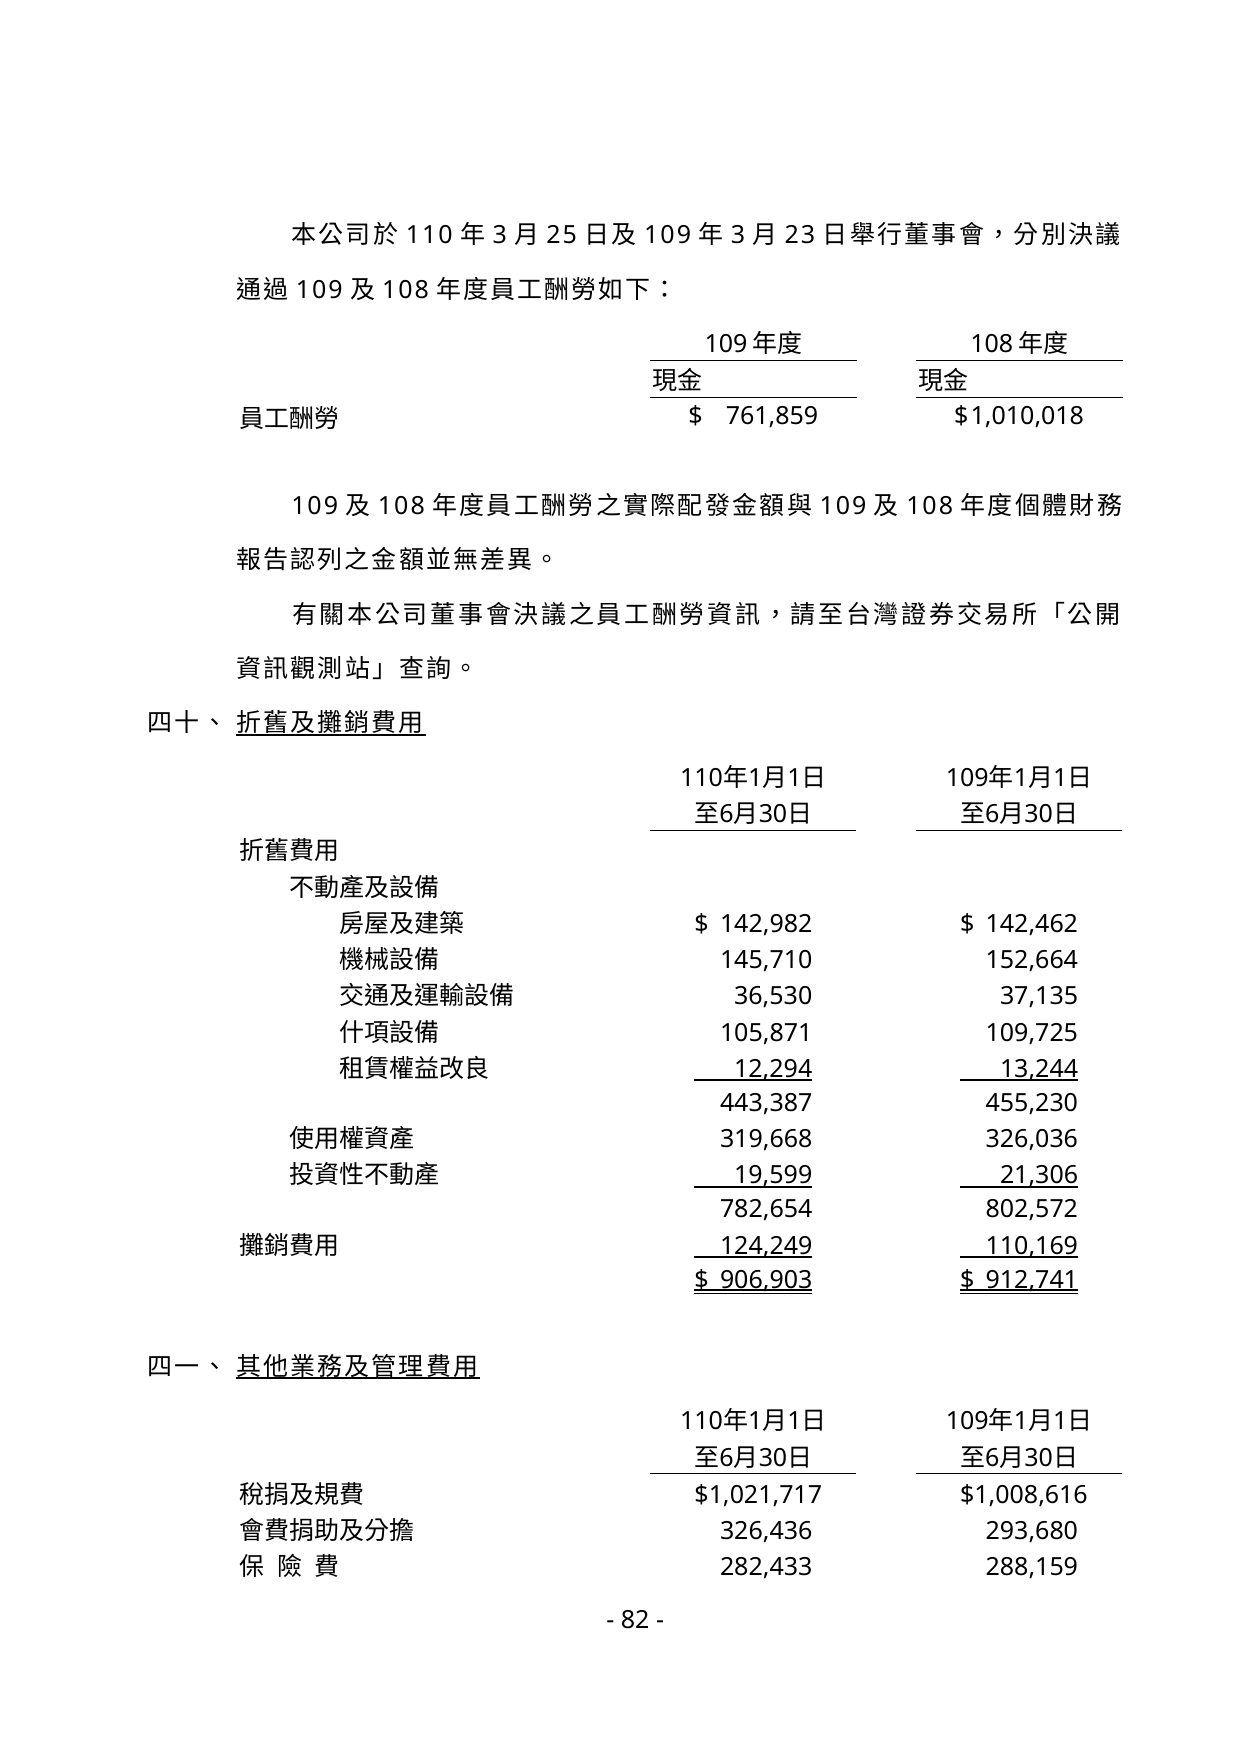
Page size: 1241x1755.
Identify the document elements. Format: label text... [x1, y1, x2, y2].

table_header [591, 1401, 650, 1473]
table_cell [591, 1155, 650, 1191]
table_cell [591, 1261, 650, 1295]
table_header [236, 757, 591, 830]
table_cell 稅捐及規費 [236, 1473, 591, 1511]
table_cell 交通及運輸設備 [236, 976, 591, 1012]
table_cell 802,572 [916, 1191, 1122, 1225]
table_cell [591, 976, 650, 1012]
table_cell 13,244 [916, 1048, 1122, 1084]
table_cell [236, 1085, 591, 1118]
table_cell [591, 1511, 650, 1547]
table_cell [236, 360, 591, 397]
table_cell 105,871 [650, 1012, 856, 1048]
table_cell 37,135 [916, 976, 1122, 1012]
table_cell 288,159 [916, 1547, 1122, 1583]
table_header [856, 757, 916, 830]
table_cell [591, 1085, 650, 1118]
table_header [236, 324, 591, 360]
table_cell [856, 1048, 916, 1084]
table_cell 投資性不動產 [236, 1155, 591, 1191]
table_cell 攤銷費用 [236, 1225, 591, 1261]
table_cell [856, 1511, 916, 1547]
text 四一、 其他業務及管理費用 [148, 1346, 1122, 1383]
table_header 108年度 [916, 324, 1122, 360]
table_cell 房屋及建築 [236, 903, 591, 939]
table_cell 21,306 [916, 1155, 1122, 1191]
table_cell 機械設備 [236, 940, 591, 976]
table_cell [856, 976, 916, 1012]
table_cell $ 1,021,717 [650, 1474, 856, 1511]
table_cell [236, 1261, 591, 1295]
table_cell 110,169 [916, 1225, 1122, 1261]
table_cell $ 142,982 [650, 903, 856, 939]
table_cell 145,710 [650, 940, 856, 976]
table_cell $ 912,741 [916, 1261, 1122, 1295]
table_cell [591, 1473, 650, 1511]
table_cell 326,036 [916, 1119, 1122, 1155]
table_cell 152,664 [916, 940, 1122, 976]
text 109及108年度員工酬勞之實際配發金額與109及108年度個體財務報告認列之金額並無差異。 [236, 485, 1122, 576]
table_cell [857, 360, 916, 397]
table_cell 282,433 [650, 1547, 856, 1583]
table_cell $ 1,010,018 [916, 398, 1122, 434]
text 本公司於110年3月25日及109年3月23日舉行董事會，分別決議通過109及108年度員工酬勞如下： [236, 215, 1122, 305]
table_cell [591, 1119, 650, 1155]
table_cell [916, 831, 1122, 867]
table_cell 使用權資產 [236, 1119, 591, 1155]
table_cell 455,230 [916, 1085, 1122, 1118]
table_cell [650, 831, 856, 867]
table_cell [591, 940, 650, 976]
table_cell [916, 867, 1122, 903]
table_cell [591, 1191, 650, 1225]
table_header 109年1月1日 至6月30日 [916, 757, 1122, 830]
table_cell 保 險 費 [236, 1547, 591, 1583]
table_cell $ 761,859 [650, 398, 857, 434]
table_cell [856, 903, 916, 939]
table_cell [856, 867, 916, 903]
table_cell [591, 397, 650, 434]
table_cell $ 142,462 [916, 903, 1122, 939]
table_cell 326,436 [650, 1511, 856, 1547]
text 有關本公司董事會決議之員工酬勞資訊，請至台灣證券交易所「公開資訊觀測站」查詢。 [236, 594, 1122, 685]
table_header 109年度 [650, 324, 857, 360]
table_cell [856, 830, 916, 867]
table_cell 員工酬勞 [236, 397, 591, 434]
table_cell [591, 1225, 650, 1261]
table_cell [236, 1191, 591, 1225]
table_cell 不動產及設備 [236, 867, 591, 903]
table_cell 36,530 [650, 976, 856, 1012]
table_header 109年1月1日 至6月30日 [916, 1401, 1122, 1473]
table_header 110年1月1日 至6月30日 [650, 1401, 856, 1473]
table_cell [856, 1225, 916, 1261]
table_cell [591, 830, 650, 867]
table_header 110年1月1日 至6月30日 [650, 757, 856, 830]
table_cell 折舊費用 [236, 830, 591, 867]
table_header [591, 757, 650, 830]
table_cell 124,249 [650, 1225, 856, 1261]
table_cell 現金 [916, 361, 1122, 397]
table_cell 什項設備 [236, 1012, 591, 1048]
text 四十、 折舊及攤銷費用 [148, 703, 1122, 739]
table_cell 19,599 [650, 1155, 856, 1191]
table_cell [856, 1012, 916, 1048]
table_cell 443,387 [650, 1085, 856, 1118]
table_cell [591, 903, 650, 939]
table_cell [856, 1155, 916, 1191]
table_cell [856, 1261, 916, 1295]
table_cell 12,294 [650, 1048, 856, 1084]
table_cell $ 1,008,616 [916, 1474, 1122, 1511]
table_cell [856, 1119, 916, 1155]
table_cell [856, 1473, 916, 1511]
table_cell [591, 1547, 650, 1583]
table_cell 會費捐助及分擔 [236, 1511, 591, 1547]
table_cell [591, 867, 650, 903]
table_cell [856, 1085, 916, 1118]
table_cell [591, 1048, 650, 1084]
table_cell 293,680 [916, 1511, 1122, 1547]
table_cell 782,654 [650, 1191, 856, 1225]
table_header [591, 324, 650, 360]
table_header [856, 1401, 916, 1473]
table_cell [591, 360, 650, 397]
table_cell 現金 [650, 361, 857, 397]
table_cell [650, 867, 856, 903]
table_header [857, 324, 916, 360]
table_cell [856, 1547, 916, 1583]
table_cell $ 906,903 [650, 1261, 856, 1295]
table_cell [856, 940, 916, 976]
table_cell 319,668 [650, 1119, 856, 1155]
table_cell [591, 1012, 650, 1048]
table_cell [856, 1191, 916, 1225]
table_header [236, 1401, 591, 1473]
table_cell 租賃權益改良 [236, 1048, 591, 1084]
table_cell 109,725 [916, 1012, 1122, 1048]
table_cell [857, 397, 916, 434]
